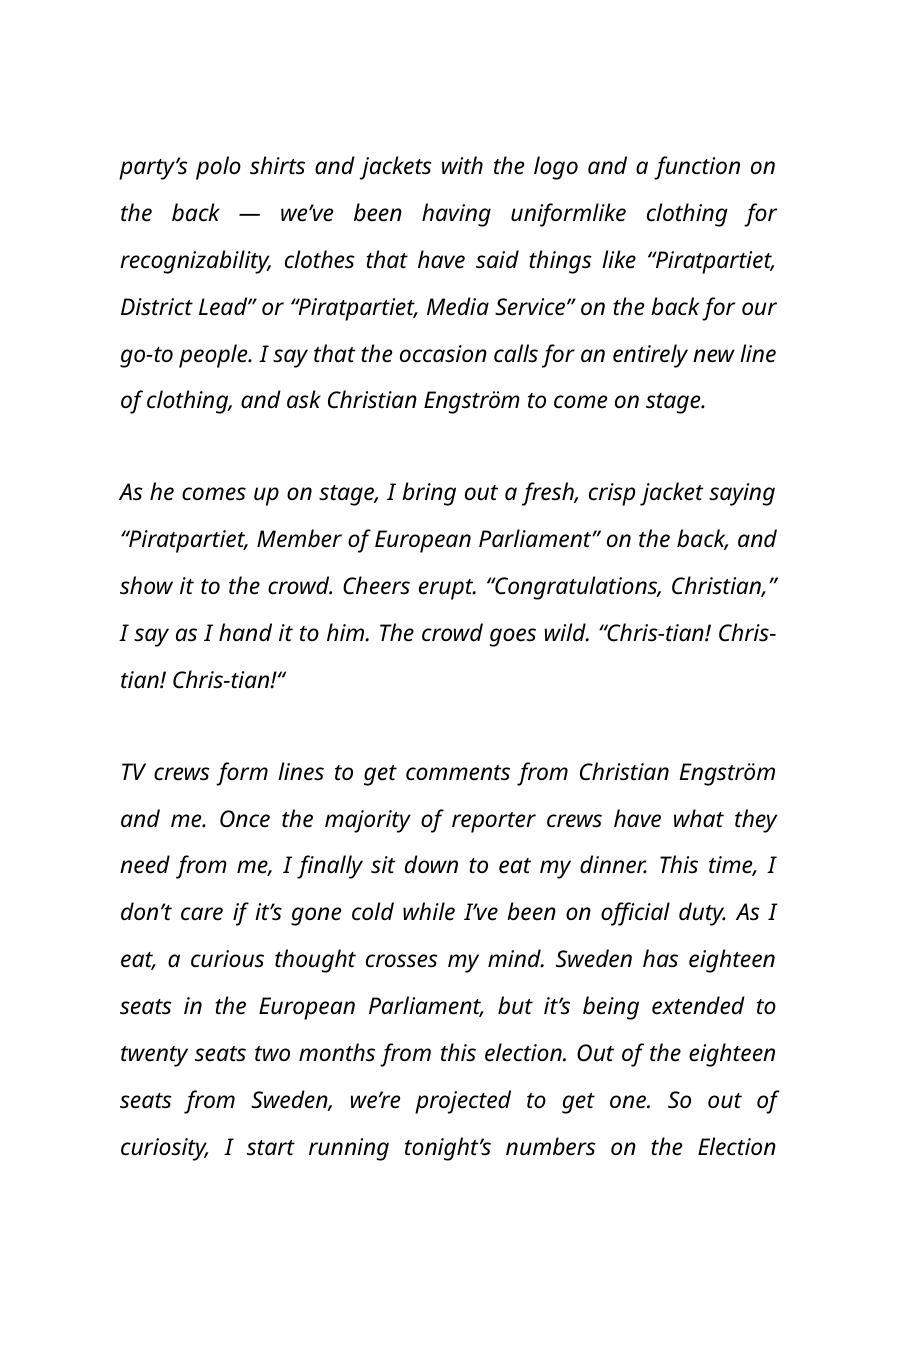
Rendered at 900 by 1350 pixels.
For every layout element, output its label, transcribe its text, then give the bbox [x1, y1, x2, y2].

text TV crews form lines to get comments from Christian Engström and me. Once the majority of reporter crews have what they need from me, I finally sit down to eat my dinner. This time, I don’t care if it’s gone cold while I’ve been on official duty. As I eat, a curious thought crosses my mind. Sweden has eighteen seats in the European Parliament, but it’s being extended to twenty seats two months from this election. Out of the eighteen seats from Sweden, we’re projected to get one. So out of curiosity, I start running tonight’s numbers on the Election [120, 756, 780, 1162]
text As he comes up on stage, I bring out a fresh, crisp jacket saying “Piratpartiet, Member of European Parliament” on the back, and show it to the crowd. Cheers erupt. “Congratulations, Christian,” I say as I hand it to him. The crowd goes wild. “Chris-tian! Chris-tian! Chris-tian!“ [120, 476, 780, 695]
text party’s polo shirts and jackets with the logo and a function on the back — we’ve been having uniformlike clothing for recognizability, clothes that have said things like “Piratpartiet, District Lead” or “Piratpartiet, Media Service” on the back for our go-to people. I say that the occasion calls for an entirely new line of clothing, and ask Christian Engström to come on stage. [120, 150, 780, 416]
